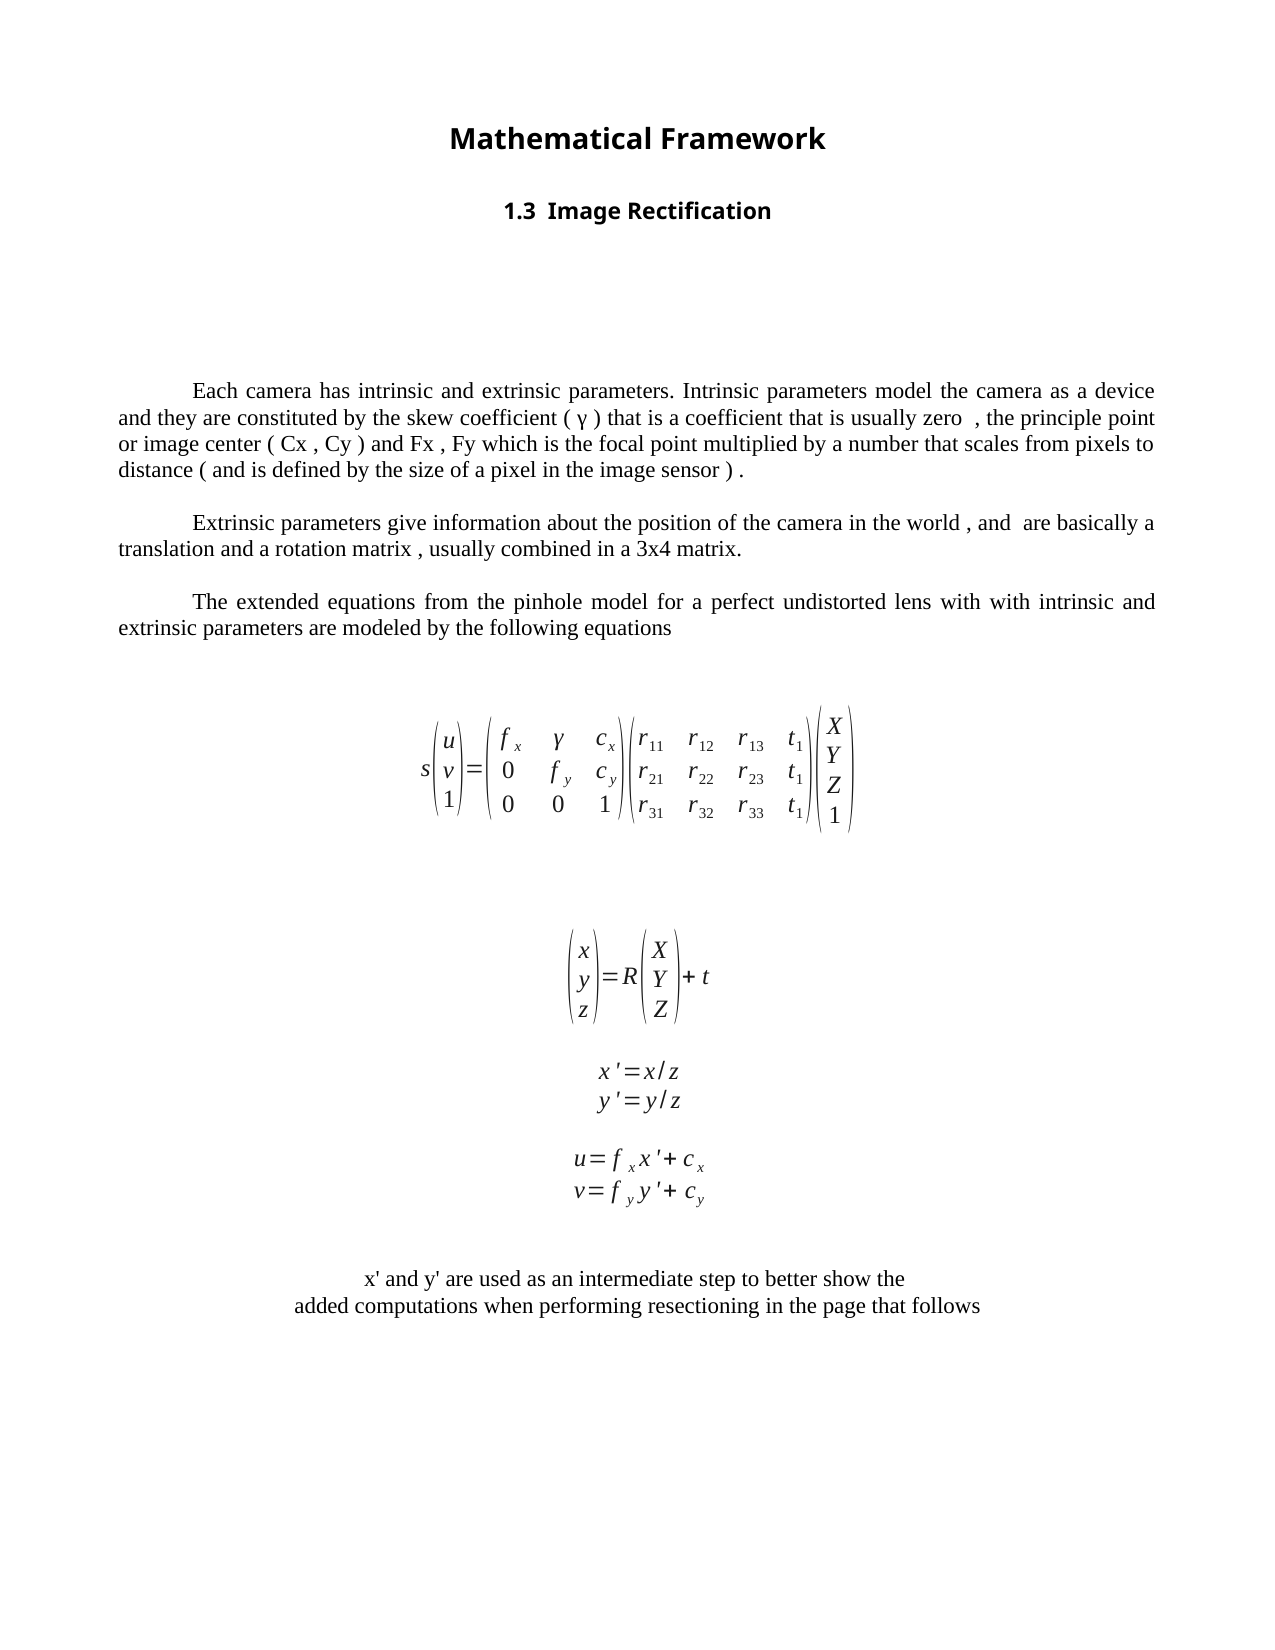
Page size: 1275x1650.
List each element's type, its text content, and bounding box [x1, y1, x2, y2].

text Each camera has intrinsic and extrinsic parameters. Intrinsic parameters model the camera as a device and they are constituted by the skew coefficient ( γ ) that is a coefficient that is usually zero , the principle point or image center ( Cx , Cy ) and Fx , Fy which is the focal point multiplied by a number that scales from pixels to distance ( and is defined by the size of a pixel in the image sensor ) . [118, 377, 1157, 483]
text The extended equations from the pinhole model for a perfect undistorted lens with with intrinsic and extrinsic parameters are modeled by the following equations [118, 588, 1157, 641]
text x' and y' are used as an intermediate step to better show the [118, 1265, 1157, 1292]
text added computations when performing resectioning in the page that follows [118, 1292, 1157, 1318]
text Mathematical Framework [118, 118, 1157, 158]
text Extrinsic parameters give information about the position of the camera in the world , and are basically a translation and a rotation matrix , usually combined in a 3x4 matrix. [118, 509, 1157, 562]
text 1.3 Image Rectification [118, 195, 1157, 226]
